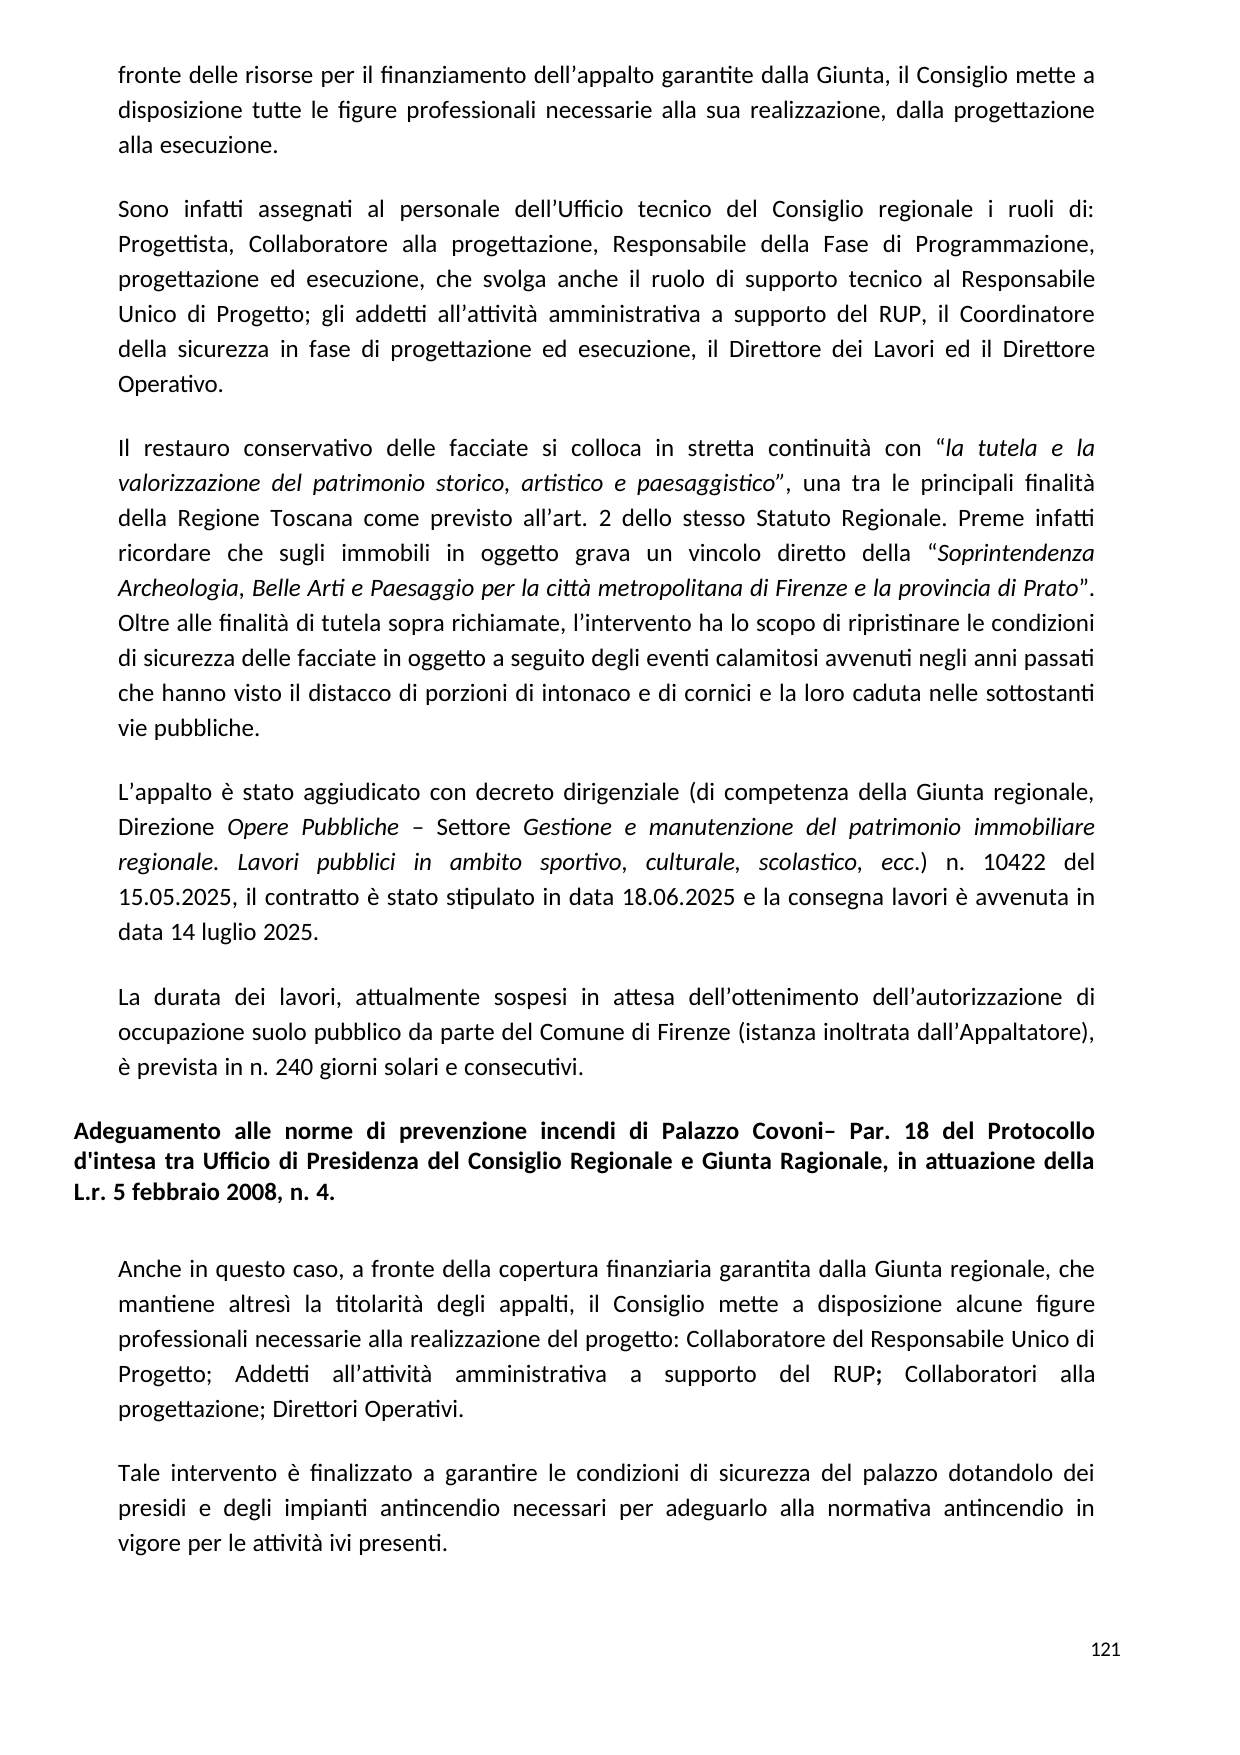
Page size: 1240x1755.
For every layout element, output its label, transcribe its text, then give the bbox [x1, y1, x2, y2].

text fronte delle risorse per il finanziamento dell’appalto garantite dalla Giunta, il Consiglio mette a disposizione tutte le figure professionali necessarie alla sua realizzazione, dalla progettazione alla esecuzione. [118, 59, 1095, 159]
text Il restauro conservativo delle facciate si colloca in stretta continuità con “la tutela e la valorizzazione del patrimonio storico, artistico e paesaggistico”, una tra le principali finalità della Regione Toscana come previsto all’art. 2 dello stesso Statuto Regionale. Preme infatti ricordare che sugli immobili in oggetto grava un vincolo diretto della “Soprintendenza Archeologia, Belle Arti e Paesaggio per la città metropolitana di Firenze e la provincia di Prato”. Oltre alle finalità di tutela sopra richiamate, l’intervento ha lo scopo di ripristinare le condizioni di sicurezza delle facciate in oggetto a seguito degli eventi calamitosi avvenuti negli anni passati che hanno visto il distacco di porzioni di intonaco e di cornici e la loro caduta nelle sottostanti vie pubbliche. [118, 432, 1095, 743]
subtitle Adeguamento alle norme di prevenzione incendi di Palazzo Covoni– Par. 18 del Protocollo d'intesa tra Ufficio di Presidenza del Consiglio Regionale e Giunta Ragionale, in attuazione della L.r. 5 febbraio 2008, n. 4. [74, 1115, 1095, 1206]
text La durata dei lavori, attualmente sospesi in attesa dell’ottenimento dell’autorizzazione di occupazione suolo pubblico da parte del Comune di Firenze (istanza inoltrata dall’Appaltatore), è prevista in n. 240 giorni solari e consecutivi. [118, 981, 1095, 1081]
text L’appalto è stato aggiudicato con decreto dirigenziale (di competenza della Giunta regionale, Direzione Opere Pubbliche – Settore Gestione e manutenzione del patrimonio immobiliare regionale. Lavori pubblici in ambito sportivo, culturale, scolastico, ecc.) n. 10422 del 15.05.2025, il contratto è stato stipulato in data 18.06.2025 e la consegna lavori è avvenuta in data 14 luglio 2025. [118, 776, 1095, 947]
text Tale intervento è finalizzato a garantire le condizioni di sicurezza del palazzo dotandolo dei presidi e degli impianti antincendio necessari per adeguarlo alla normativa antincendio in vigore per le attività ivi presenti. [118, 1458, 1095, 1558]
text Anche in questo caso, a fronte della copertura finanziaria garantita dalla Giunta regionale, che mantiene altresì la titolarità degli appalti, il Consiglio mette a disposizione alcune figure professionali necessarie alla realizzazione del progetto: Collaboratore del Responsabile Unico di Progetto; Addetti all’attività amministrativa a supporto del RUP; Collaboratori alla progettazione; Direttori Operativi. [118, 1253, 1095, 1424]
text Sono infatti assegnati al personale dell’Ufficio tecnico del Consiglio regionale i ruoli di: Progettista, Collaboratore alla progettazione, Responsabile della Fase di Programmazione, progettazione ed esecuzione, che svolga anche il ruolo di supporto tecnico al Responsabile Unico di Progetto; gli addetti all’attività amministrativa a supporto del RUP, il Coordinatore della sicurezza in fase di progettazione ed esecuzione, il Direttore dei Lavori ed il Direttore Operativo. [118, 193, 1095, 398]
